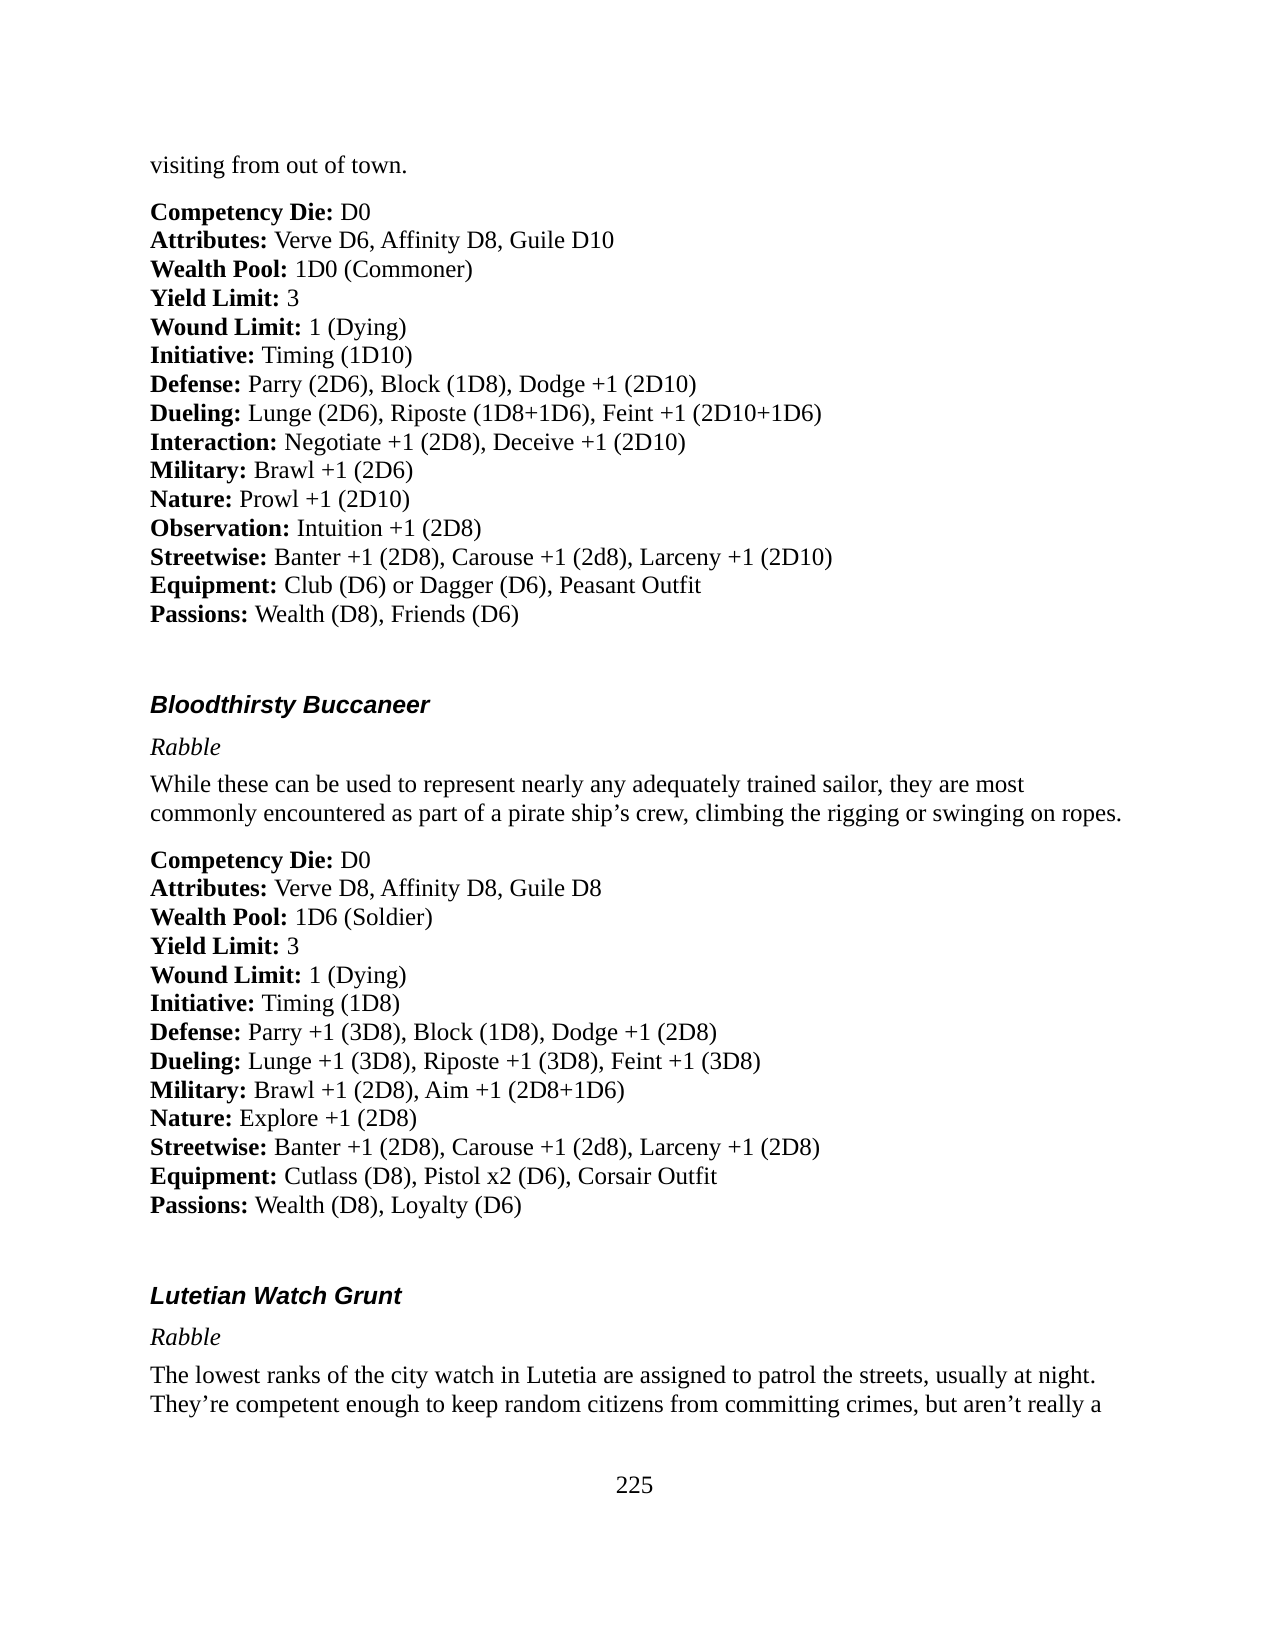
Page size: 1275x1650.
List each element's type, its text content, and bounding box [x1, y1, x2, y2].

text Competency Die: D0 Attributes: Verve D8, Affinity D8, Guile D8 Wealth Pool: 1D6 (Soldier) Yield Limit: 3 Wound Limit: 1 (Dying) Initiative: Timing (1D8) Defense: Parry +1 (3D8), Block (1D8), Dodge +1 (2D8) Dueling: Lunge +1 (3D8), Riposte +1 (3D8), Feint +1 (3D8) Military: Brawl +1 (2D8), Aim +1 (2D8+1D6) Nature: Explore +1 (2D8) Streetwise: Banter +1 (2D8), Carouse +1 (2d8), Larceny +1 (2D8) Equipment: Cutlass (D8), Pistol x2 (D6), Corsair Outfit Passions: Wealth (D8), Loyalty (D6) [150, 845, 1125, 1247]
text Rabble [150, 732, 1125, 760]
subtitle Bloodthirsty Buccaneer [150, 691, 1125, 719]
text The lowest ranks of the city watch in Lutetia are assigned to patrol the streets, usually at night. They’re competent enough to keep random citizens from committing crimes, but aren’t really a [150, 1360, 1125, 1417]
text Competency Die: D0 Attributes: Verve D6, Affinity D8, Guile D10 Wealth Pool: 1D0 (Commoner) Yield Limit: 3 Wound Limit: 1 (Dying) Initiative: Timing (1D10) Defense: Parry (2D6), Block (1D8), Dodge +1 (2D10) Dueling: Lunge (2D6), Riposte (1D8+1D6), Feint +1 (2D10+1D6) Interaction: Negotiate +1 (2D8), Deceive +1 (2D10) Military: Brawl +1 (2D6) Nature: Prowl +1 (2D10) Observation: Intuition +1 (2D8) Streetwise: Banter +1 (2D8), Carouse +1 (2d8), Larceny +1 (2D10) Equipment: Club (D6) or Dagger (D6), Peasant Outfit Passions: Wealth (D8), Friends (D6) [150, 197, 1125, 657]
text visiting from out of town. [150, 150, 1125, 179]
text Rabble [150, 1322, 1125, 1351]
text While these can be used to represent nearly any adequately trained sailor, they are most commonly encountered as part of a pirate ship’s crew, climbing the rigging or swinging on ropes. [150, 769, 1125, 827]
subtitle Lutetian Watch Grunt [150, 1281, 1125, 1310]
